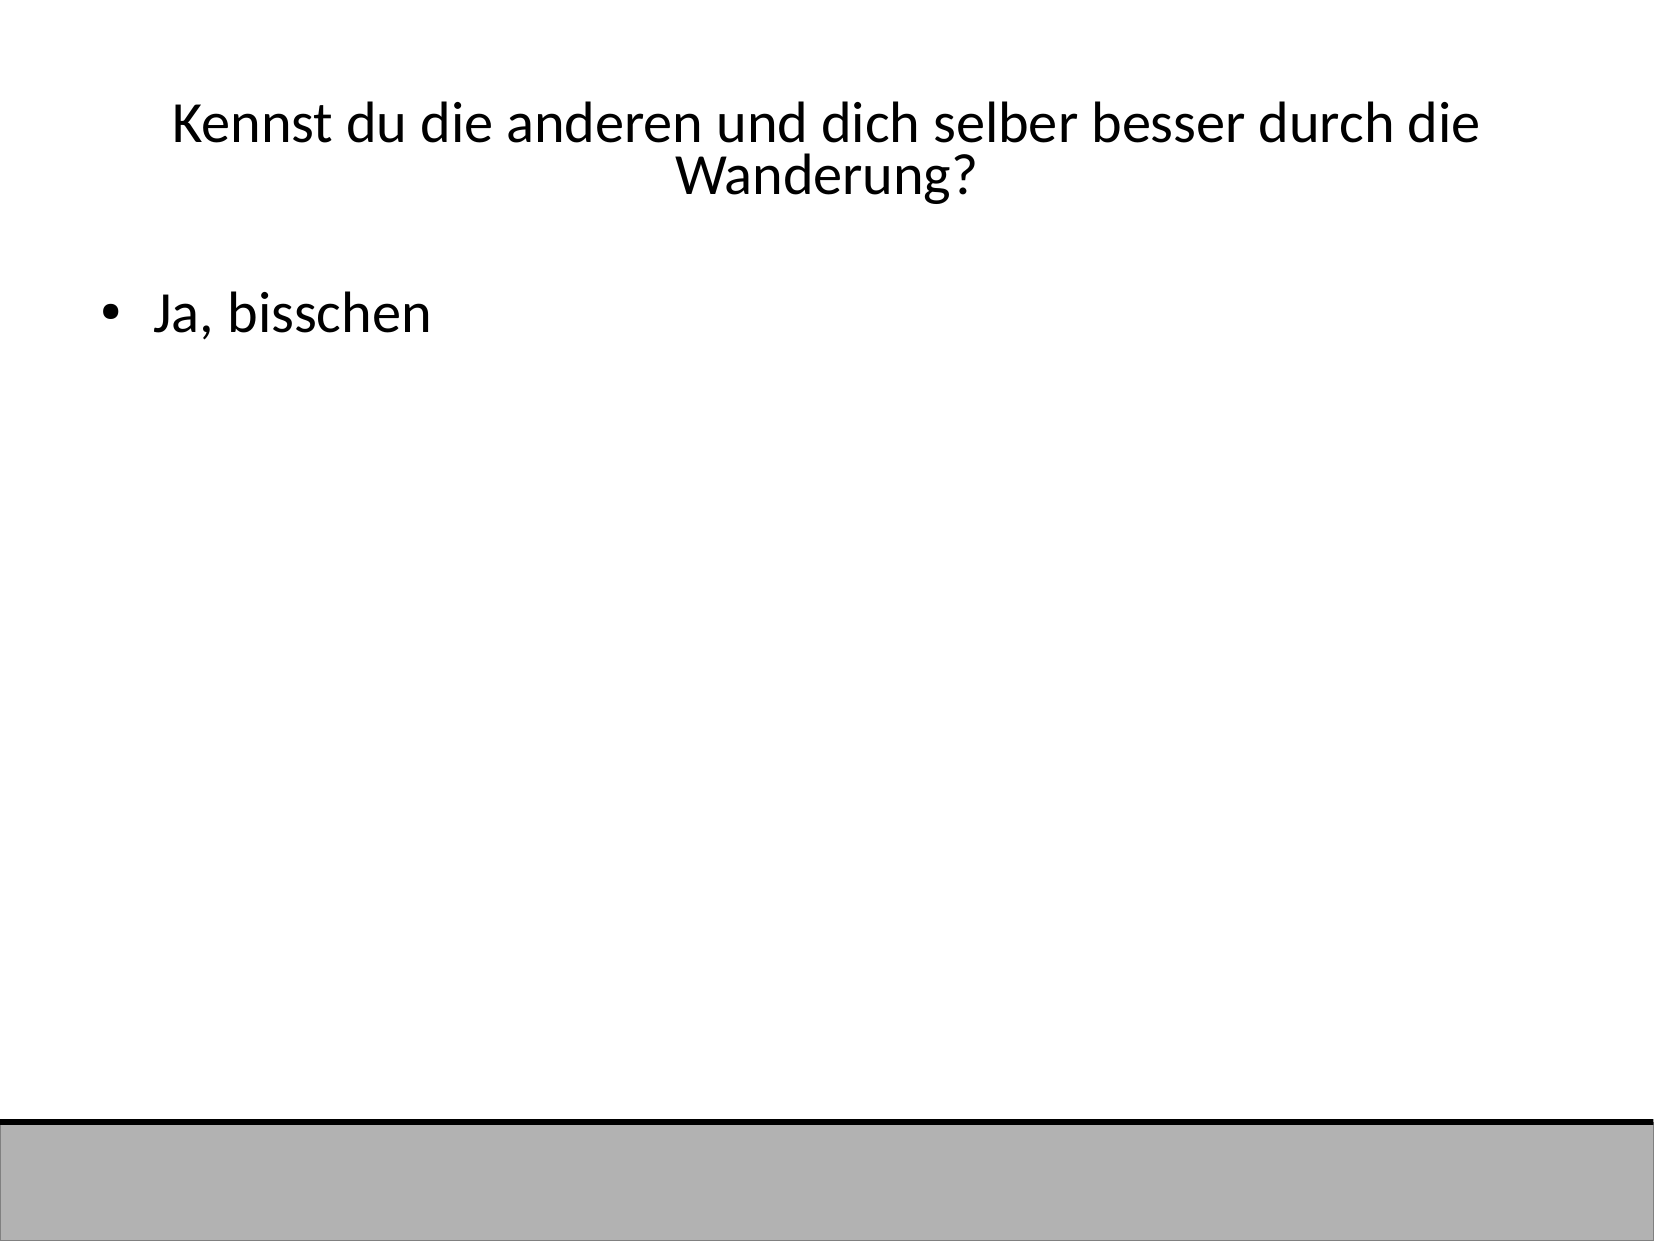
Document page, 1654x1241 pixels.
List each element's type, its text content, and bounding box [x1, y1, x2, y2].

text_box [0, 1125, 1654, 1241]
title Kennst du die anderen und dich selber besser durch die Wanderung? [82, 49, 1571, 257]
list Ja, bisschen [82, 290, 1571, 1109]
